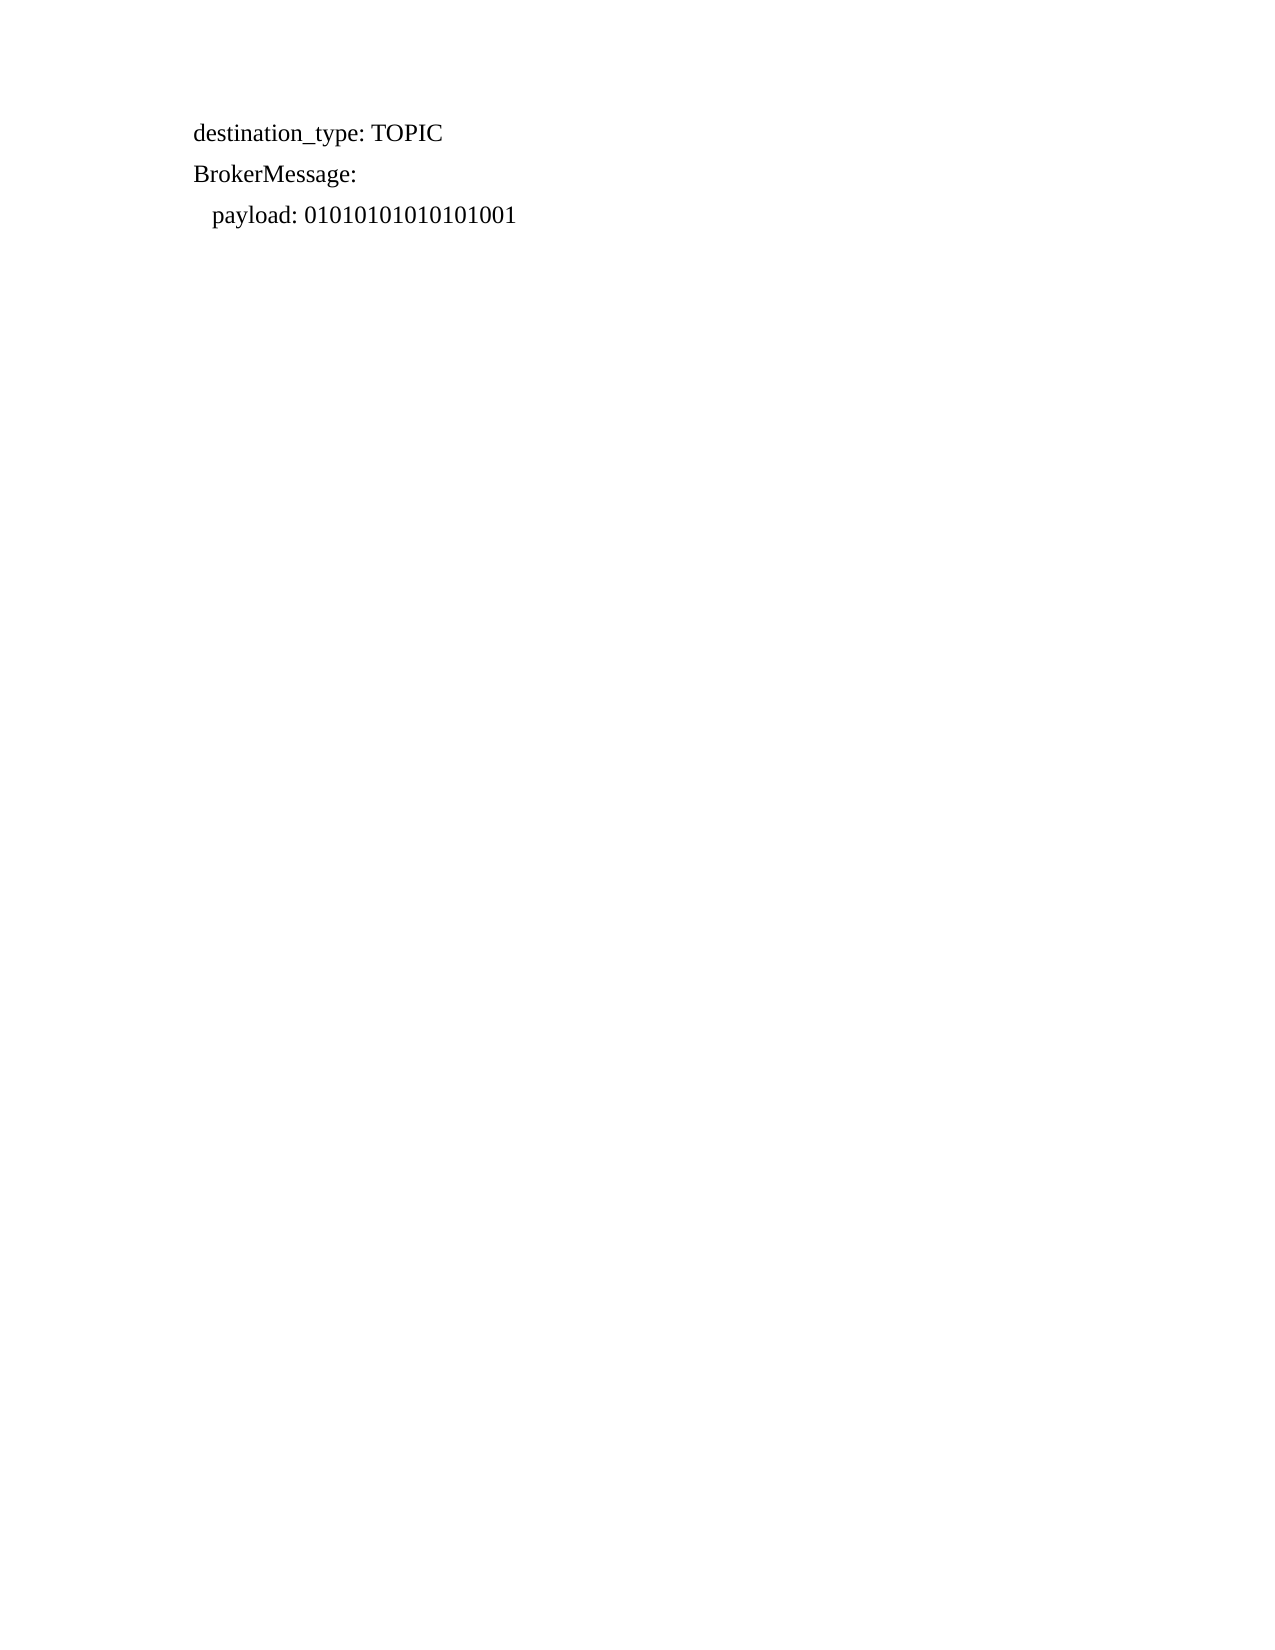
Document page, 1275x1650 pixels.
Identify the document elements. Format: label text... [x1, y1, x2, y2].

text destination_type: TOPIC [118, 118, 1157, 147]
text payload: 01010101010101001 [118, 201, 1157, 229]
text BrokerMessage: [118, 159, 1157, 188]
